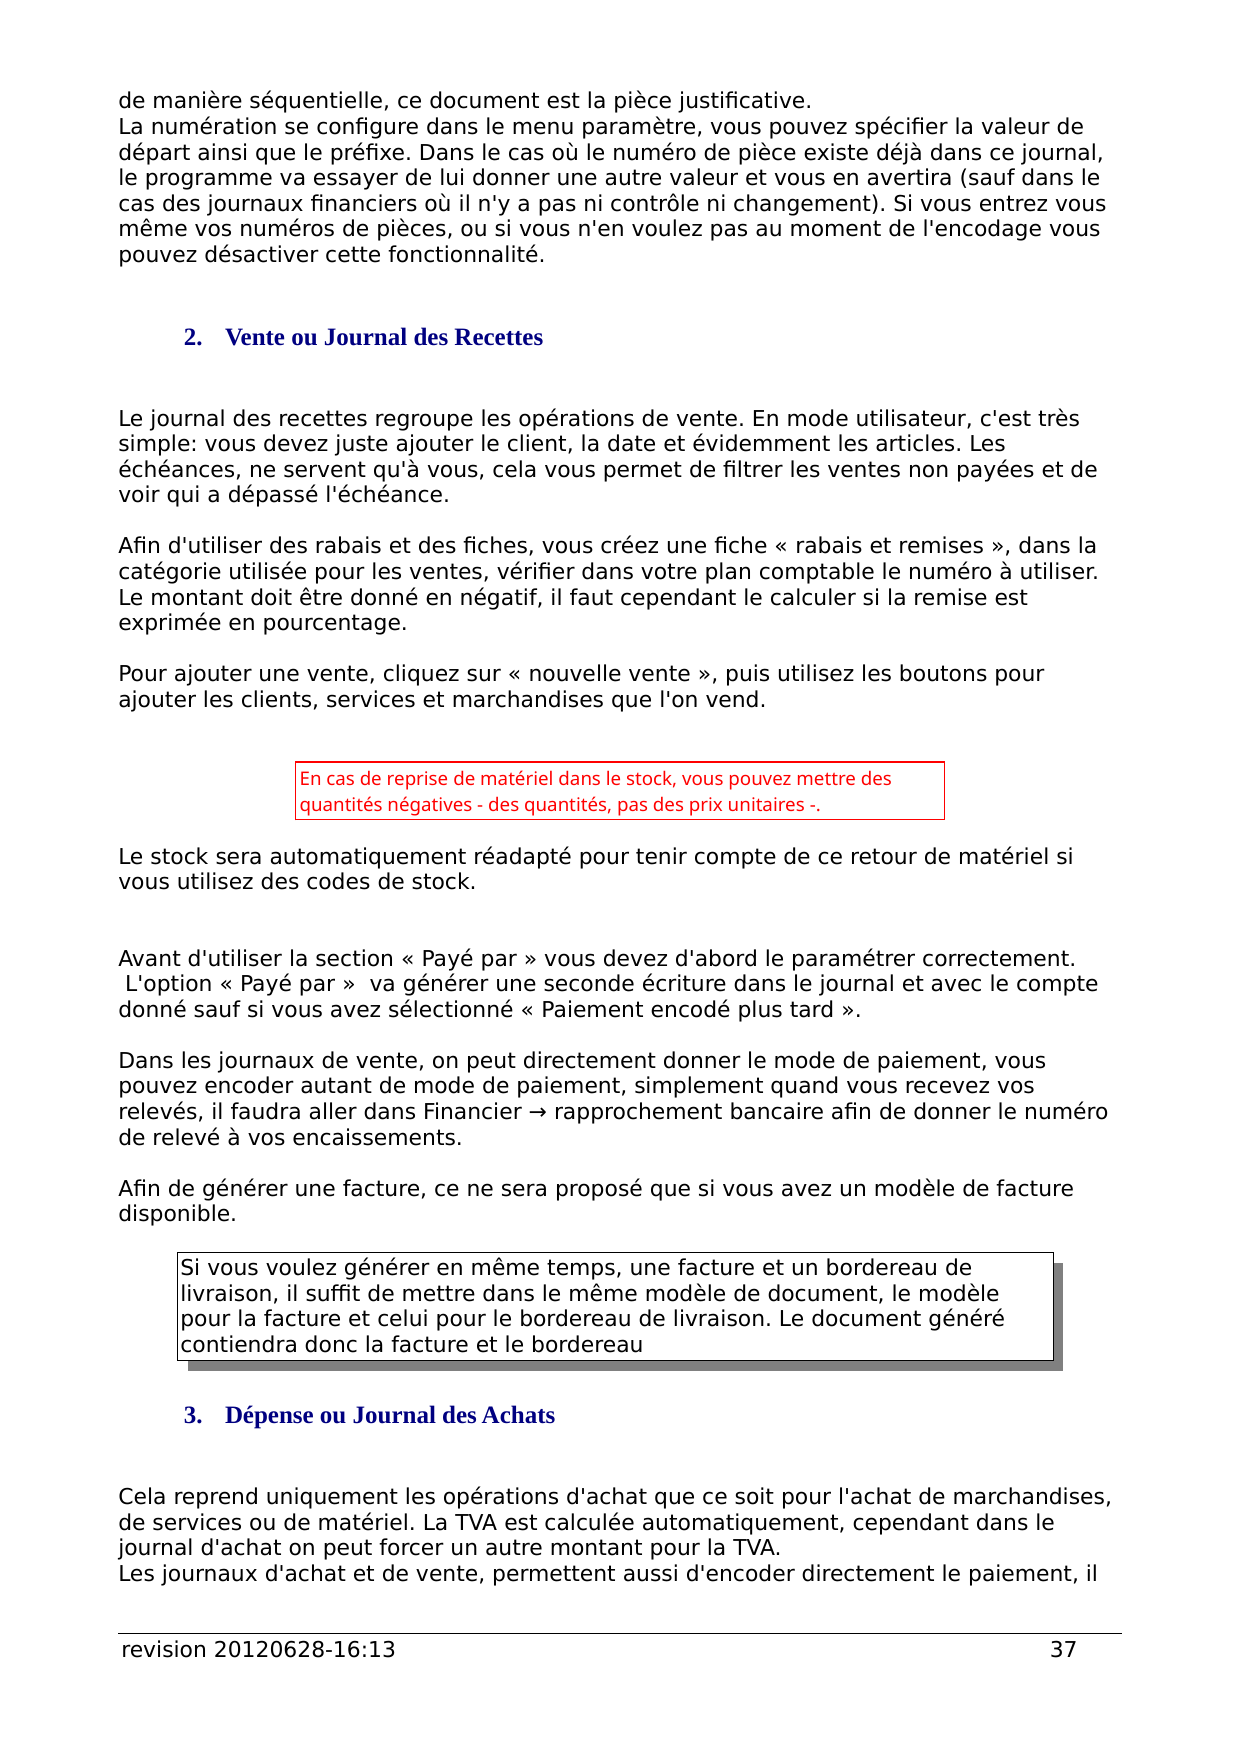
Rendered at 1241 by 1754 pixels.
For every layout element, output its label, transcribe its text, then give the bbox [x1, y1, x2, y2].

text La numération se configure dans le menu paramètre, vous pouvez spécifier la valeur de départ ainsi que le préfixe. Dans le cas où le numéro de pièce existe déjà dans ce journal, le programme va essayer de lui donner une autre valeur et vous en avertira (sauf dans le cas des journaux financiers où il n'y a pas ni contrôle ni changement). Si vous entrez vous même vos numéros de pièces, ou si vous n'en voulez pas au moment de l'encodage vous pouvez désactiver cette fonctionnalité. [118, 114, 1122, 267]
text de manière séquentielle, ce document est la pièce justificative. [118, 88, 1122, 114]
text En cas de reprise de matériel dans le stock, vous pouvez mettre des quantités négatives - des quantités, pas des prix unitaires -. [296, 763, 944, 819]
text Les journaux d'achat et de vente, permettent aussi d'encoder directement le paiement, il [118, 1561, 1122, 1586]
text Avant d'utiliser la section « Payé par » vous devez d'abord le paramétrer correctement. [118, 946, 1122, 972]
subtitle Vente ou Journal des Recettes [177, 322, 1122, 351]
text Dans les journaux de vente, on peut directement donner le mode de paiement, vous pouvez encoder autant de mode de paiement, simplement quand vous recevez vos relevés, il faudra aller dans Financier → rapprochement bancaire afin de donner le numéro de relevé à vos encaissements. [118, 1048, 1122, 1150]
text L'option « Payé par » va générer une seconde écriture dans le journal et avec le compte donné sauf si vous avez sélectionné « Paiement encodé plus tard ». [118, 972, 1122, 1023]
text Afin d'utiliser des rabais et des fiches, vous créez une fiche « rabais et remises », dans la catégorie utilisée pour les ventes, vérifier dans votre plan comptable le numéro à utiliser. Le montant doit être donné en négatif, il faut cependant le calculer si la remise est exprimée en pourcentage. [118, 533, 1122, 636]
text Pour ajouter une vente, cliquez sur « nouvelle vente », puis utilisez les boutons pour ajouter les clients, services et marchandises que l'on vend. [118, 661, 1122, 712]
text Afin de générer une facture, ce ne sera proposé que si vous avez un modèle de facture disponible. [118, 1176, 1122, 1227]
text Si vous voulez générer en même temps, une facture et un bordereau de livraison, il suffit de mettre dans le même modèle de document, le modèle pour la facture et celui pour le bordereau de livraison. Le document généré contiendra donc la facture et le bordereau [178, 1253, 1052, 1360]
subtitle Dépense ou Journal des Achats [177, 1401, 1122, 1429]
text Le stock sera automatiquement réadapté pour tenir compte de ce retour de matériel si vous utilisez des codes de stock. [118, 844, 1122, 895]
text Cela reprend uniquement les opérations d'achat que ce soit pour l'achat de marchandises, de services ou de matériel. La TVA est calculée automatiquement, cependant dans le journal d'achat on peut forcer un autre montant pour la TVA. [118, 1484, 1122, 1561]
text Le journal des recettes regroupe les opérations de vente. En mode utilisateur, c'est très simple: vous devez juste ajouter le client, la date et évidemment les articles. Les échéances, ne servent qu'à vous, cela vous permet de filtrer les ventes non payées et de voir qui a dépassé l'échéance. [118, 406, 1122, 508]
